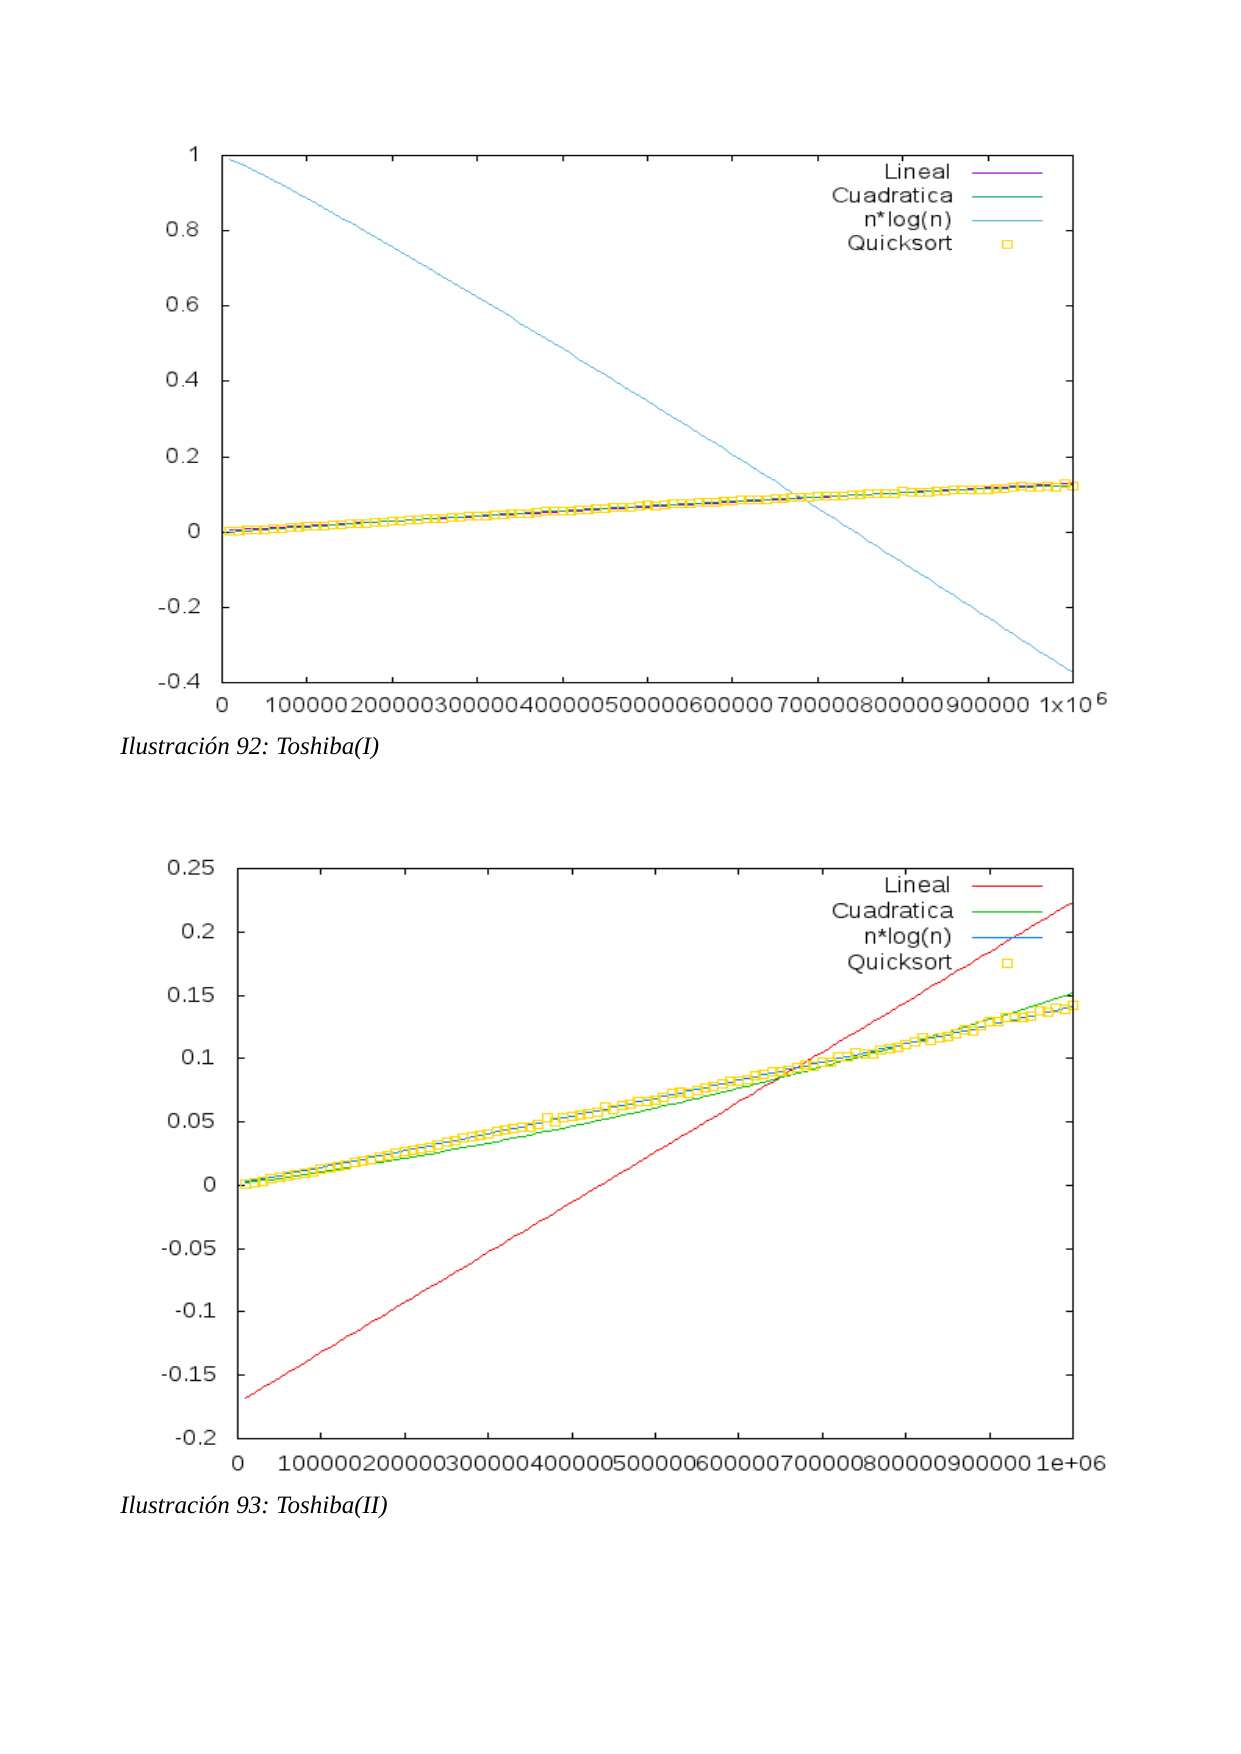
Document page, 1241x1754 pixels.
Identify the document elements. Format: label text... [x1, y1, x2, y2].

picture [120, 841, 1121, 1491]
text Ilustración 93: Toshiba(II) [120, 1491, 1120, 1519]
text Ilustración 92: Toshiba(I) [120, 731, 1120, 760]
picture [120, 130, 1121, 731]
